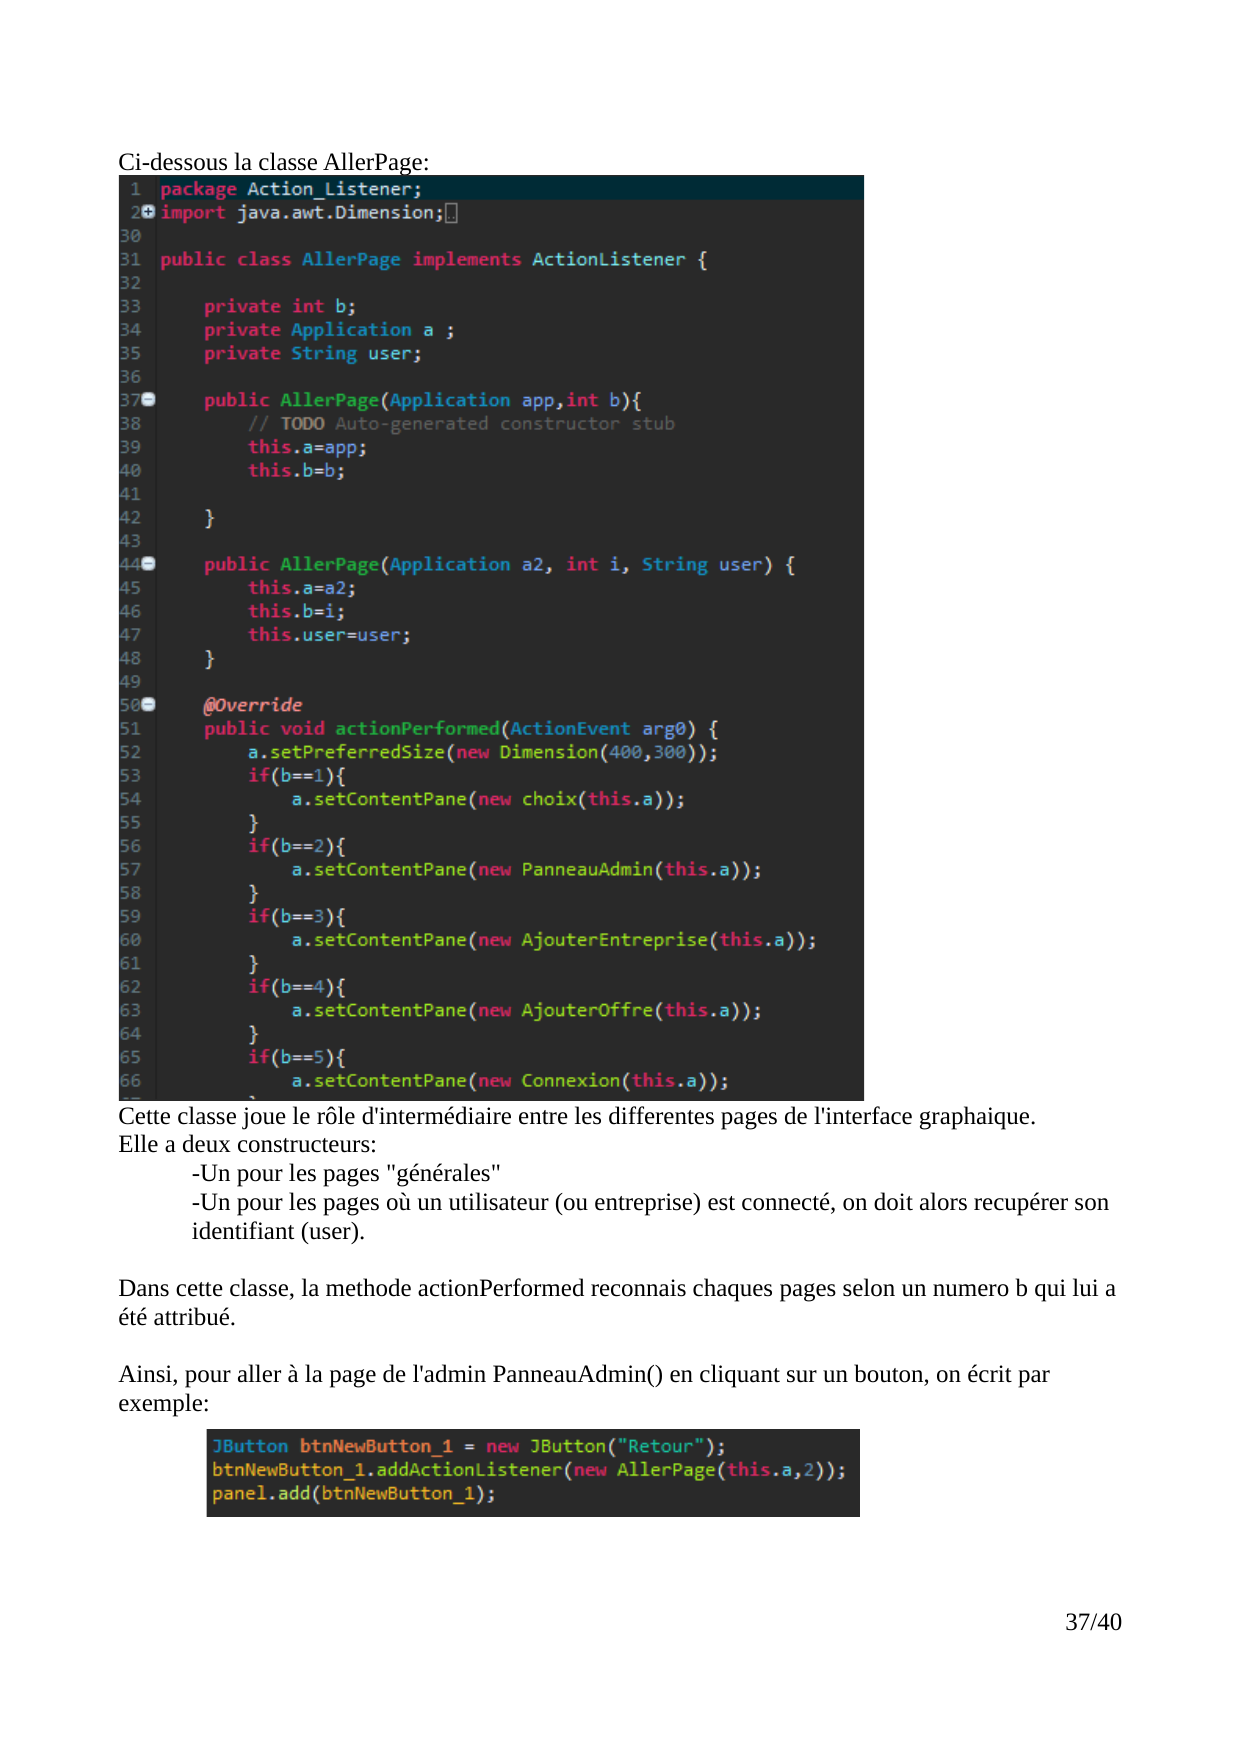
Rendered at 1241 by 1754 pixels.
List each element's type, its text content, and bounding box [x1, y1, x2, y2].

text Dans cette classe, la methode actionPerformed reconnais chaques pages selon un numero b qui lui a été attribué. [118, 1273, 1122, 1331]
text -Un pour les pages où un utilisateur (ou entreprise) est connecté, on doit alors recupérer son identifiant (user). [118, 1187, 1122, 1244]
text -Un pour les pages "générales" [118, 1158, 1122, 1187]
text Cette classe joue le rôle d'intermédiaire entre les differentes pages de l'interface graphaique. [118, 176, 1122, 1129]
picture [369, 186, 412, 195]
picture [292, 186, 313, 195]
picture [338, 181, 346, 195]
picture [326, 183, 335, 195]
picture [248, 183, 280, 195]
picture [283, 181, 291, 195]
picture [358, 183, 368, 195]
text Elle a deux constructeurs: [118, 1129, 1122, 1158]
text Ci-dessous la classe AllerPage: [118, 147, 1122, 176]
text Ainsi, pour aller à la page de l'admin PanneauAdmin() en cliquant sur un bouton, on écrit par exemple: [118, 1359, 1122, 1417]
picture [118, 175, 865, 1101]
picture [206, 1429, 860, 1517]
